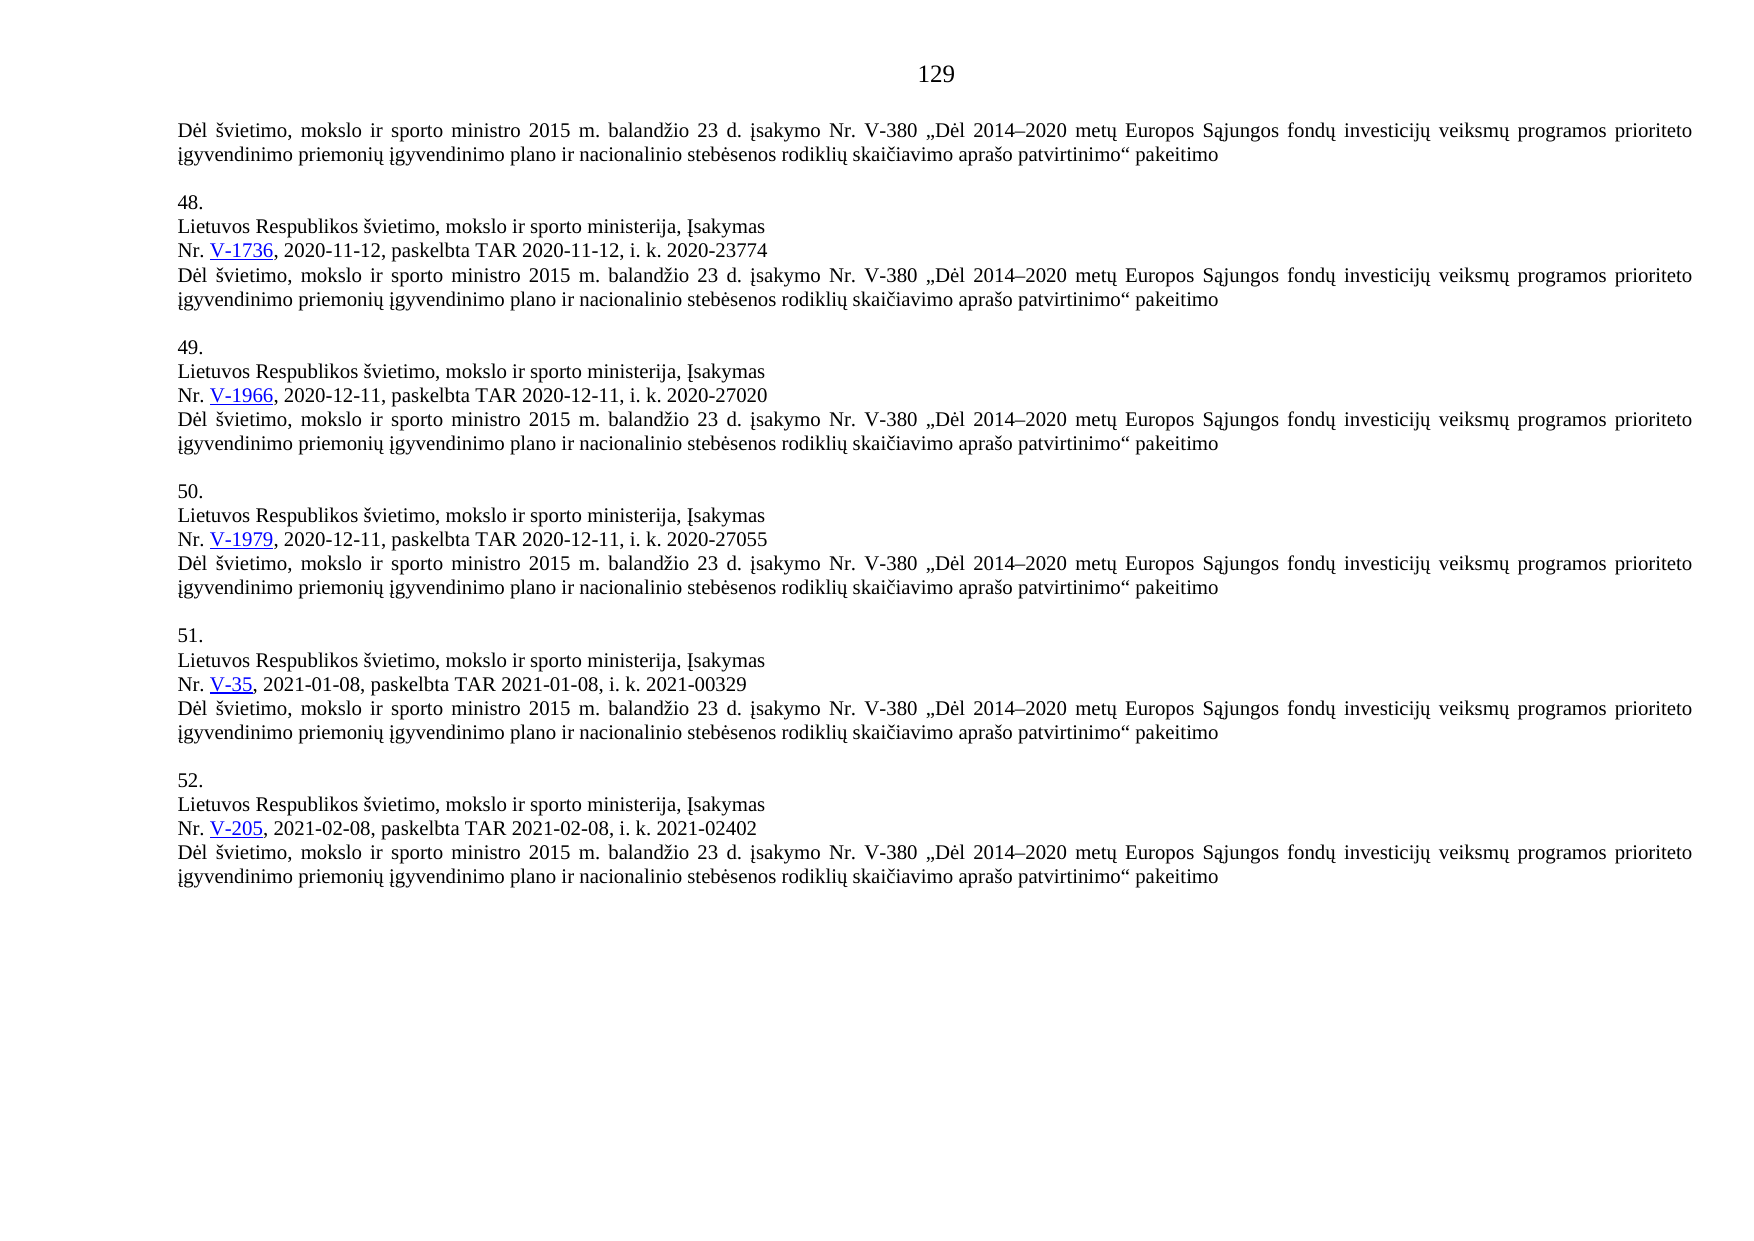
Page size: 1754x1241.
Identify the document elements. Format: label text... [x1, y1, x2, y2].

text Dėl švietimo, mokslo ir sporto ministro 2015 m. balandžio 23 d. įsakymo Nr. V-380 „Dėl 2014–2020 metų Europos Sąjungos fondų investicijų veiksmų programos prioriteto įgyvendinimo priemonių įgyvendinimo plano ir nacionalinio stebėsenos rodiklių skaičiavimo aprašo patvirtinimo“ pakeitimo [177, 696, 1695, 744]
text Lietuvos Respublikos švietimo, mokslo ir sporto ministerija, Įsakymas [177, 792, 1695, 816]
text Nr. V-1966, 2020-12-11, paskelbta TAR 2020-12-11, i. k. 2020-27020 [177, 383, 1695, 407]
text Nr. V-1736, 2020-11-12, paskelbta TAR 2020-11-12, i. k. 2020-23774 [177, 238, 1695, 262]
text Lietuvos Respublikos švietimo, mokslo ir sporto ministerija, Įsakymas [177, 503, 1695, 527]
text 49. [177, 335, 1695, 359]
text 48. [177, 190, 1695, 214]
text Dėl švietimo, mokslo ir sporto ministro 2015 m. balandžio 23 d. įsakymo Nr. V-380 „Dėl 2014–2020 metų Europos Sąjungos fondų investicijų veiksmų programos prioriteto įgyvendinimo priemonių įgyvendinimo plano ir nacionalinio stebėsenos rodiklių skaičiavimo aprašo patvirtinimo“ pakeitimo [177, 407, 1695, 455]
text 51. [177, 623, 1695, 647]
text Dėl švietimo, mokslo ir sporto ministro 2015 m. balandžio 23 d. įsakymo Nr. V-380 „Dėl 2014–2020 metų Europos Sąjungos fondų investicijų veiksmų programos prioriteto įgyvendinimo priemonių įgyvendinimo plano ir nacionalinio stebėsenos rodiklių skaičiavimo aprašo patvirtinimo“ pakeitimo [177, 551, 1695, 599]
text 50. [177, 479, 1695, 503]
text Lietuvos Respublikos švietimo, mokslo ir sporto ministerija, Įsakymas [177, 359, 1695, 383]
text 52. [177, 768, 1695, 792]
text Nr. V-1979, 2020-12-11, paskelbta TAR 2020-12-11, i. k. 2020-27055 [177, 527, 1695, 551]
text Lietuvos Respublikos švietimo, mokslo ir sporto ministerija, Įsakymas [177, 214, 1695, 238]
text Nr. V-205, 2021-02-08, paskelbta TAR 2021-02-08, i. k. 2021-02402 [177, 816, 1695, 840]
text Dėl švietimo, mokslo ir sporto ministro 2015 m. balandžio 23 d. įsakymo Nr. V-380 „Dėl 2014–2020 metų Europos Sąjungos fondų investicijų veiksmų programos prioriteto įgyvendinimo priemonių įgyvendinimo plano ir nacionalinio stebėsenos rodiklių skaičiavimo aprašo patvirtinimo“ pakeitimo [177, 262, 1695, 311]
text Lietuvos Respublikos švietimo, mokslo ir sporto ministerija, Įsakymas [177, 647, 1695, 672]
text Nr. V-35, 2021-01-08, paskelbta TAR 2021-01-08, i. k. 2021-00329 [177, 672, 1695, 696]
text Dėl švietimo, mokslo ir sporto ministro 2015 m. balandžio 23 d. įsakymo Nr. V-380 „Dėl 2014–2020 metų Europos Sąjungos fondų investicijų veiksmų programos prioriteto įgyvendinimo priemonių įgyvendinimo plano ir nacionalinio stebėsenos rodiklių skaičiavimo aprašo patvirtinimo“ pakeitimo [177, 118, 1695, 166]
text Dėl švietimo, mokslo ir sporto ministro 2015 m. balandžio 23 d. įsakymo Nr. V-380 „Dėl 2014–2020 metų Europos Sąjungos fondų investicijų veiksmų programos prioriteto įgyvendinimo priemonių įgyvendinimo plano ir nacionalinio stebėsenos rodiklių skaičiavimo aprašo patvirtinimo“ pakeitimo [177, 840, 1695, 888]
